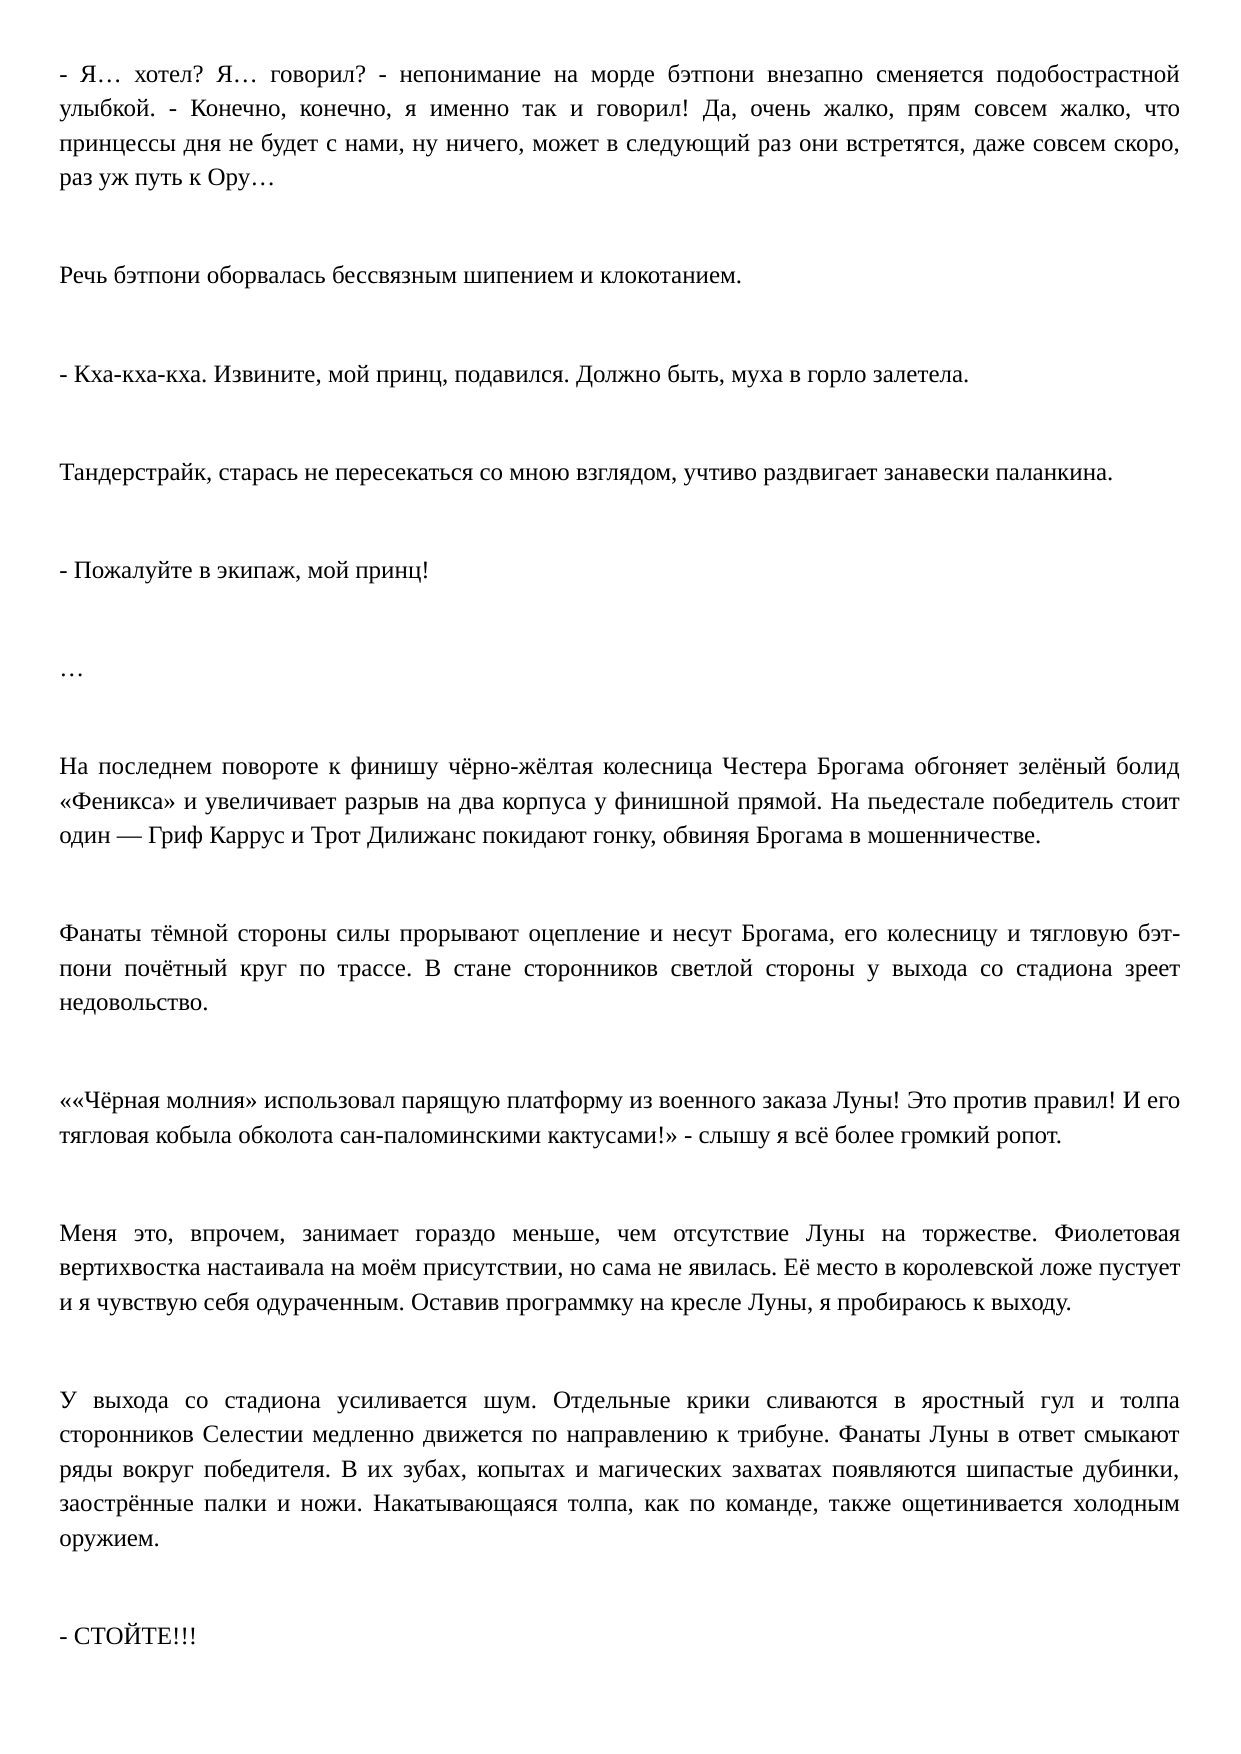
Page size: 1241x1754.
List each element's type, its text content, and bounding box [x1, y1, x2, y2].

text … [59, 653, 1181, 682]
text Фанаты тёмной стороны силы прорывают оцепление и несут Брогама, его колесницу и тягловую бэт-пони почётный круг по трассе. В стане сторонников светлой стороны у выхода со стадиона зреет недовольство. [59, 918, 1181, 1016]
text На последнем повороте к финишу чёрно-жёлтая колесница Честера Брогама обгоняет зелёный болид «Феникса» и увеличивает разрыв на два корпуса у финишной прямой. На пьедестале победитель стоит один — Гриф Каррус и Трот Дилижанс покидают гонку, обвиняя Брогама в мошенничестве. [59, 751, 1181, 849]
text - Я… хотел? Я… говорил? - непонимание на морде бэтпони внезапно сменяется подобострастной улыбкой. - Конечно, конечно, я именно так и говорил! Да, очень жалко, прям совсем жалко, что принцессы дня не будет с нами, ну ничего, может в следующий раз они встретятся, даже совсем скоро, раз уж путь к Ору… [59, 59, 1181, 191]
text У выхода со стадиона усиливается шум. Отдельные крики сливаются в яростный гул и толпа сторонников Селестии медленно движется по направлению к трибуне. Фанаты Луны в ответ смыкают ряды вокруг победителя. В их зубах, копытах и магических захватах появляются шипастые дубинки, заострённые палки и ножи. Накатывающаяся толпа, как по команде, также ощетинивается холодным оружием. [59, 1385, 1181, 1552]
text ««Чёрная молния» использовал парящую платформу из военного заказа Луны! Это против правил! И его тягловая кобыла обколота сан-паломинскими кактусами!» - слышу я всё более громкий ропот. [59, 1085, 1181, 1149]
text - СТОЙТЕ!!! [59, 1621, 1181, 1650]
text Меня это, впрочем, занимает гораздо меньше, чем отсутствие Луны на торжестве. Фиолетовая вертихвостка настаивала на моём присутствии, но сама не явилась. Её место в королевской ложе пустует и я чувствую себя одураченным. Оставив программку на кресле Луны, я пробираюсь к выходу. [59, 1218, 1181, 1316]
text - Пожалуйте в экипаж, мой принц! [59, 555, 1181, 584]
text Речь бэтпони оборвалась бессвязным шипением и клокотанием. [59, 261, 1181, 289]
text Тандерстрайк, старась не пересекаться со мною взглядом, учтиво раздвигает занавески паланкина. [59, 457, 1181, 486]
text - Кха-кха-кха. Извините, мой принц, подавился. Должно быть, муха в горло залетела. [59, 359, 1181, 387]
